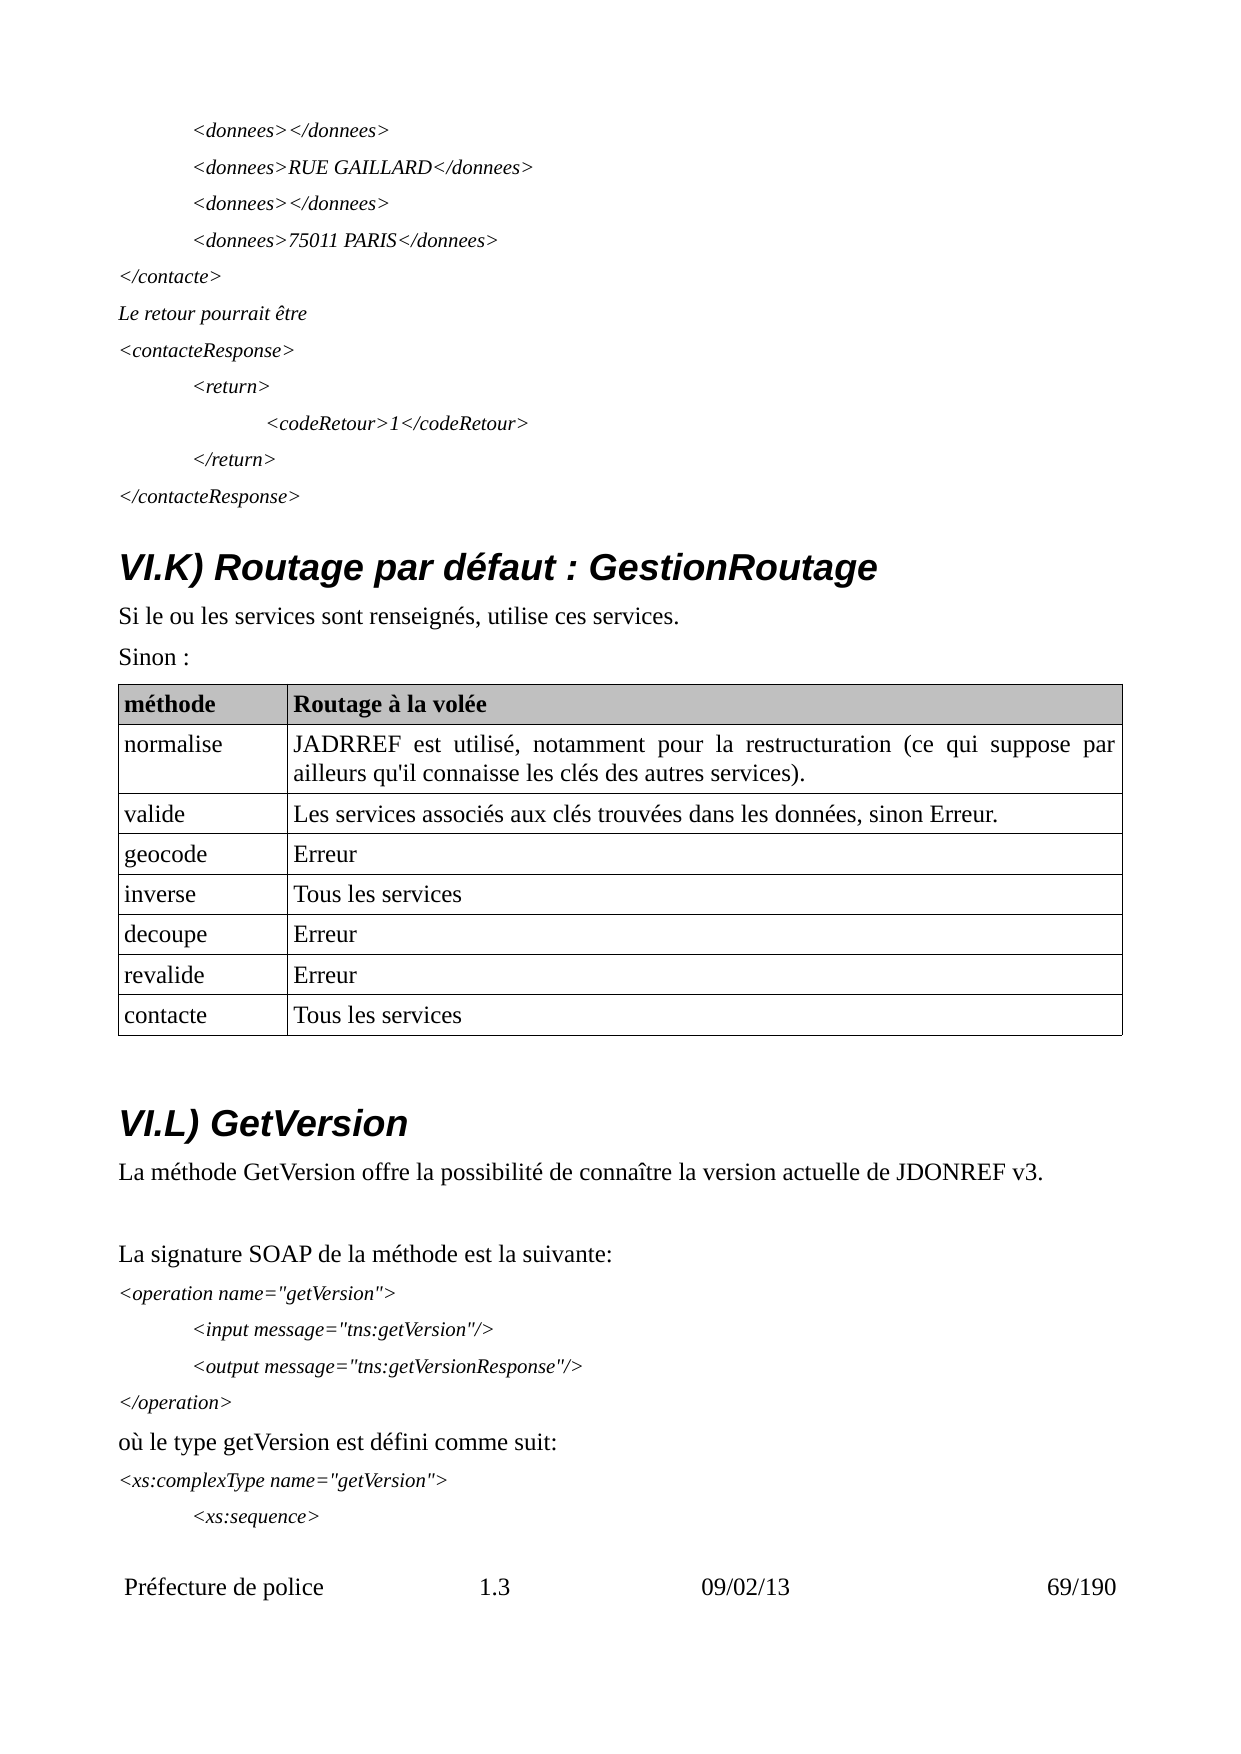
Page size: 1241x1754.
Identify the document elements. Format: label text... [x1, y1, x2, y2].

text <contacteResponse> [118, 337, 1122, 362]
table_cell inverse [119, 875, 287, 914]
text </contacteResponse> [118, 484, 1122, 508]
table_cell decoupe [119, 915, 287, 954]
text </operation> [118, 1390, 1122, 1414]
text Sinon : [118, 642, 1122, 671]
table_cell Tous les services [288, 995, 1122, 1035]
text </contacte> [118, 264, 1122, 288]
table_cell Erreur [288, 955, 1122, 994]
table_cell Erreur [288, 915, 1122, 954]
text Le retour pourrait être [118, 301, 1122, 325]
text <donnees>75011 PARIS</donnees> [118, 228, 1122, 252]
text <xs:sequence> [118, 1504, 1122, 1528]
table_header méthode [119, 685, 287, 724]
table_cell revalide [119, 955, 287, 994]
text <return> [118, 374, 1122, 398]
text <donnees></donnees> [118, 191, 1122, 215]
table_cell valide [119, 794, 287, 833]
text <output message="tns:getVersionResponse"/> [118, 1353, 1122, 1378]
table_cell Les services associés aux clés trouvées dans les données, sinon Erreur. [288, 794, 1122, 833]
text <xs:complexType name="getVersion"> [118, 1468, 1122, 1492]
table_cell Erreur [288, 834, 1122, 873]
table_cell Tous les services [288, 875, 1122, 914]
table_cell normalise [119, 725, 287, 793]
table_cell geocode [119, 834, 287, 873]
text <input message="tns:getVersion"/> [118, 1317, 1122, 1341]
text <donnees></donnees> [118, 118, 1122, 142]
text <operation name="getVersion"> [118, 1280, 1122, 1304]
text </return> [118, 447, 1122, 471]
text Si le ou les services sont renseignés, utilise ces services. [118, 601, 1122, 630]
table_header Routage à la volée [288, 685, 1122, 724]
subtitle GetVersion [118, 1101, 1122, 1144]
text La méthode GetVersion offre la possibilité de connaître la version actuelle de JDONREF v3. [118, 1157, 1122, 1185]
table_cell JADRREF est utilisé, notamment pour la restructuration (ce qui suppose par ailleurs qu'il connaisse les clés des autres services). [288, 725, 1122, 793]
text <codeRetour>1</codeRetour> [118, 411, 1122, 435]
text <donnees>RUE GAILLARD</donnees> [118, 155, 1122, 179]
subtitle Routage par défaut : GestionRoutage [118, 545, 1122, 588]
text où le type getVersion est défini comme suit: [118, 1427, 1122, 1455]
table_cell contacte [119, 995, 287, 1035]
text La signature SOAP de la méthode est la suivante: [118, 1239, 1122, 1268]
